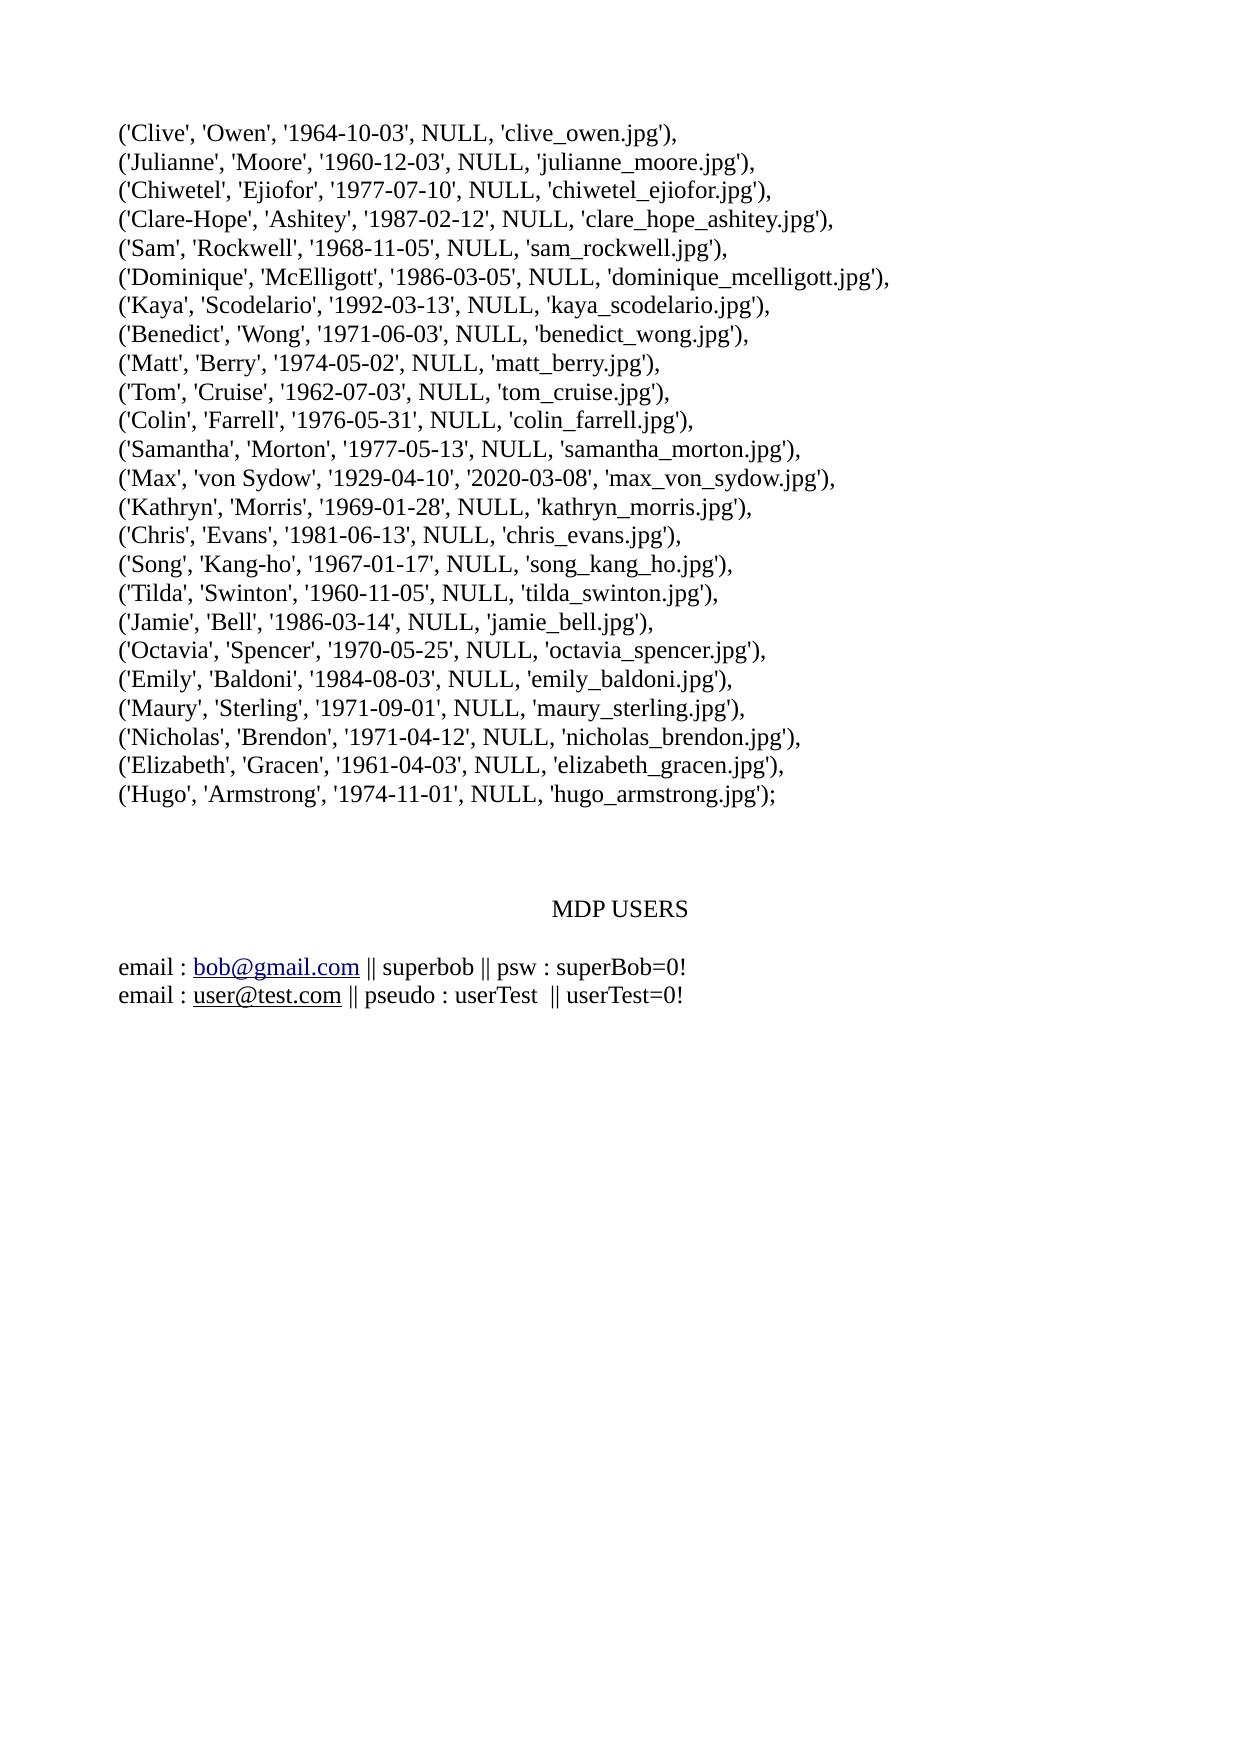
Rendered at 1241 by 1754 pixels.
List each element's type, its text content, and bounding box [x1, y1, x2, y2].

text email : user@test.com || pseudo : userTest || userTest=0! [118, 981, 1122, 1009]
text ('Elizabeth', 'Gracen', '1961-04-03', NULL, 'elizabeth_gracen.jpg'), [118, 751, 1122, 779]
text ('Emily', 'Baldoni', '1984-08-03', NULL, 'emily_baldoni.jpg'), [118, 664, 1122, 693]
text ('Matt', 'Berry', '1974-05-02', NULL, 'matt_berry.jpg'), [118, 348, 1122, 377]
text email : bob@gmail.com || superbob || psw : superBob=0! [118, 952, 1122, 981]
text ('Kaya', 'Scodelario', '1992-03-13', NULL, 'kaya_scodelario.jpg'), [118, 291, 1122, 319]
text ('Colin', 'Farrell', '1976-05-31', NULL, 'colin_farrell.jpg'), [118, 406, 1122, 434]
text ('Benedict', 'Wong', '1971-06-03', NULL, 'benedict_wong.jpg'), [118, 319, 1122, 348]
text ('Julianne', 'Moore', '1960-12-03', NULL, 'julianne_moore.jpg'), [118, 147, 1122, 176]
text ('Dominique', 'McElligott', '1986-03-05', NULL, 'dominique_mcelligott.jpg'), [118, 262, 1122, 291]
text MDP USERS [118, 894, 1122, 923]
text ('Sam', 'Rockwell', '1968-11-05', NULL, 'sam_rockwell.jpg'), [118, 233, 1122, 262]
text ('Nicholas', 'Brendon', '1971-04-12', NULL, 'nicholas_brendon.jpg'), [118, 722, 1122, 751]
text ('Clive', 'Owen', '1964-10-03', NULL, 'clive_owen.jpg'), [118, 118, 1122, 147]
text ('Samantha', 'Morton', '1977-05-13', NULL, 'samantha_morton.jpg'), [118, 434, 1122, 463]
text ('Chiwetel', 'Ejiofor', '1977-07-10', NULL, 'chiwetel_ejiofor.jpg'), [118, 176, 1122, 204]
text ('Jamie', 'Bell', '1986-03-14', NULL, 'jamie_bell.jpg'), [118, 607, 1122, 636]
text ('Octavia', 'Spencer', '1970-05-25', NULL, 'octavia_spencer.jpg'), [118, 636, 1122, 664]
text ('Maury', 'Sterling', '1971-09-01', NULL, 'maury_sterling.jpg'), [118, 693, 1122, 722]
text ('Tilda', 'Swinton', '1960-11-05', NULL, 'tilda_swinton.jpg'), [118, 578, 1122, 607]
text ('Kathryn', 'Morris', '1969-01-28', NULL, 'kathryn_morris.jpg'), [118, 492, 1122, 521]
text ('Clare-Hope', 'Ashitey', '1987-02-12', NULL, 'clare_hope_ashitey.jpg'), [118, 204, 1122, 233]
text ('Chris', 'Evans', '1981-06-13', NULL, 'chris_evans.jpg'), [118, 521, 1122, 549]
text ('Hugo', 'Armstrong', '1974-11-01', NULL, 'hugo_armstrong.jpg'); [118, 779, 1122, 808]
text ('Tom', 'Cruise', '1962-07-03', NULL, 'tom_cruise.jpg'), [118, 377, 1122, 406]
text ('Song', 'Kang-ho', '1967-01-17', NULL, 'song_kang_ho.jpg'), [118, 549, 1122, 578]
text ('Max', 'von Sydow', '1929-04-10', '2020-03-08', 'max_von_sydow.jpg'), [118, 463, 1122, 492]
